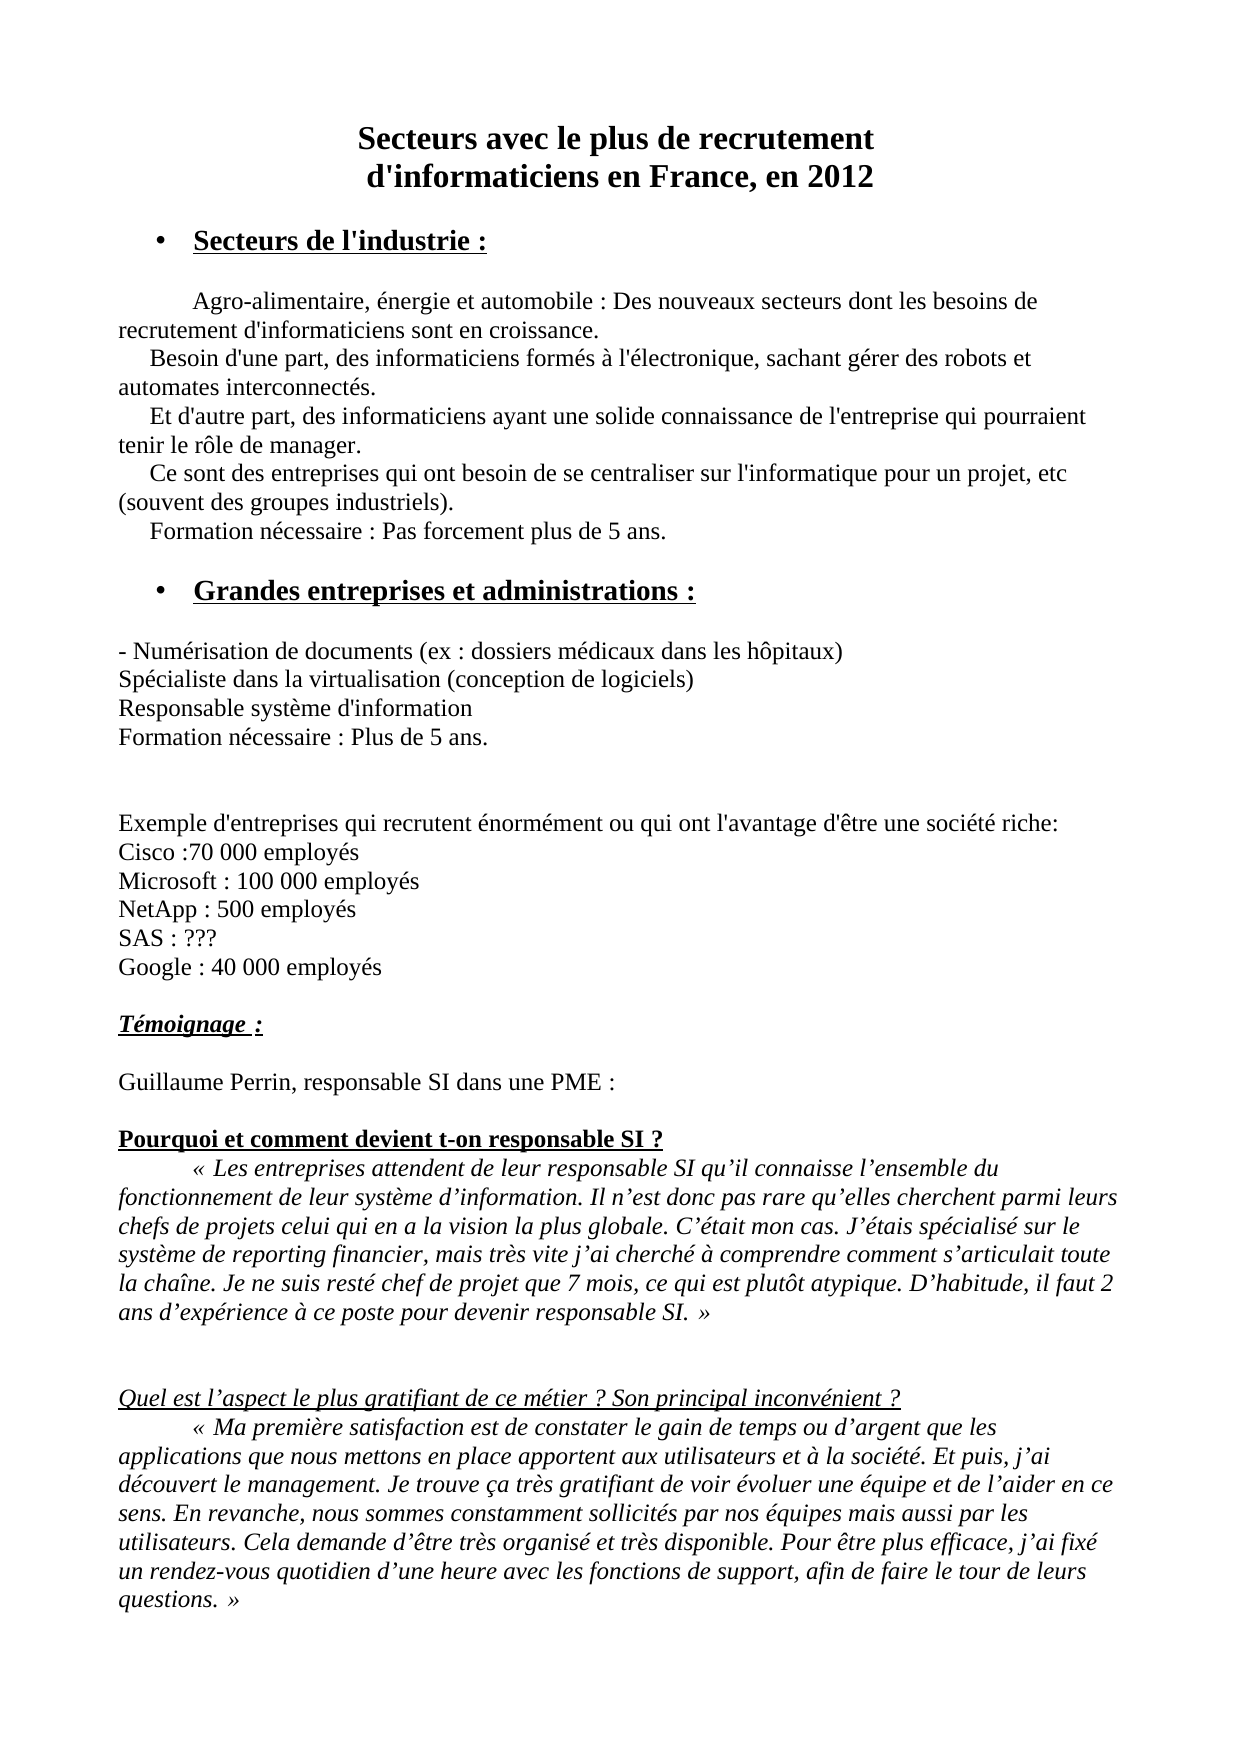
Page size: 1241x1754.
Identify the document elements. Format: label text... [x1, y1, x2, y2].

text Spécialiste dans la virtualisation (conception de logiciels) [118, 664, 1122, 693]
text - Numérisation de documents (ex : dossiers médicaux dans les hôpitaux) [118, 636, 1122, 664]
text Quel est l’aspect le plus gratifiant de ce métier ? Son principal inconvénient ? « Ma première satisfaction est de constater le gain de temps ou d’argent que les applications que nous mettons en place apportent aux utilisateurs et à la société. Et puis, j’ai découvert le management. Je trouve ça très gratifiant de voir évoluer une équipe et de l’aider en ce sens. En revanche, nous sommes constamment sollicités par nos équipes mais aussi par les utilisateurs. Cela demande d’être très organisé et très disponible. Pour être plus efficace, j’ai fixé un rendez-vous quotidien d’une heure avec les fonctions de support, afin de faire le tour de leurs questions. » [118, 1383, 1122, 1613]
list Secteurs de l'industrie : [156, 223, 1122, 257]
text Ce sont des entreprises qui ont besoin de se centraliser sur l'informatique pour un projet, etc (souvent des groupes industriels). [118, 458, 1122, 516]
text Secteurs avec le plus de recrutement [118, 118, 1122, 156]
list Grandes entreprises et administrations : [156, 573, 1122, 607]
text Cisco :70 000 employés [118, 837, 1122, 866]
text SAS : ??? [118, 923, 1122, 952]
text Formation nécessaire : Plus de 5 ans. [118, 722, 1122, 751]
text Responsable système d'information [118, 693, 1122, 722]
text Exemple d'entreprises qui recrutent énormément ou qui ont l'avantage d'être une société riche: [118, 808, 1122, 837]
text d'informaticiens en France, en 2012 [118, 156, 1122, 195]
text Microsoft : 100 000 employés [118, 866, 1122, 894]
text NetApp : 500 employés [118, 894, 1122, 923]
text Agro-alimentaire, énergie et automobile : Des nouveaux secteurs dont les besoins de recrutement d'informaticiens sont en croissance. [118, 286, 1122, 343]
text Google : 40 000 employés [118, 952, 1122, 981]
text Témoignage : [118, 1009, 1122, 1038]
text Et d'autre part, des informaticiens ayant une solide connaissance de l'entreprise qui pourraient tenir le rôle de manager. [118, 401, 1122, 458]
text Besoin d'une part, des informaticiens formés à l'électronique, sachant gérer des robots et automates interconnectés. [118, 343, 1122, 401]
text Pourquoi et comment devient t-on responsable SI ? [118, 1124, 1122, 1153]
text Formation nécessaire : Pas forcement plus de 5 ans. [118, 516, 1122, 545]
text « Les entreprises attendent de leur responsable SI qu’il connaisse l’ensemble du fonctionnement de leur système d’information. Il n’est donc pas rare qu’elles cherchent parmi leurs chefs de projets celui qui en a la vision la plus globale. C’était mon cas. J’étais spécialisé sur le système de reporting financier, mais très vite j’ai cherché à comprendre comment s’articulait toute la chaîne. Je ne suis resté chef de projet que 7 mois, ce qui est plutôt atypique. D’habitude, il faut 2 ans d’expérience à ce poste pour devenir responsable SI. » [118, 1153, 1122, 1326]
text Guillaume Perrin, responsable SI dans une PME : [118, 1067, 1122, 1096]
